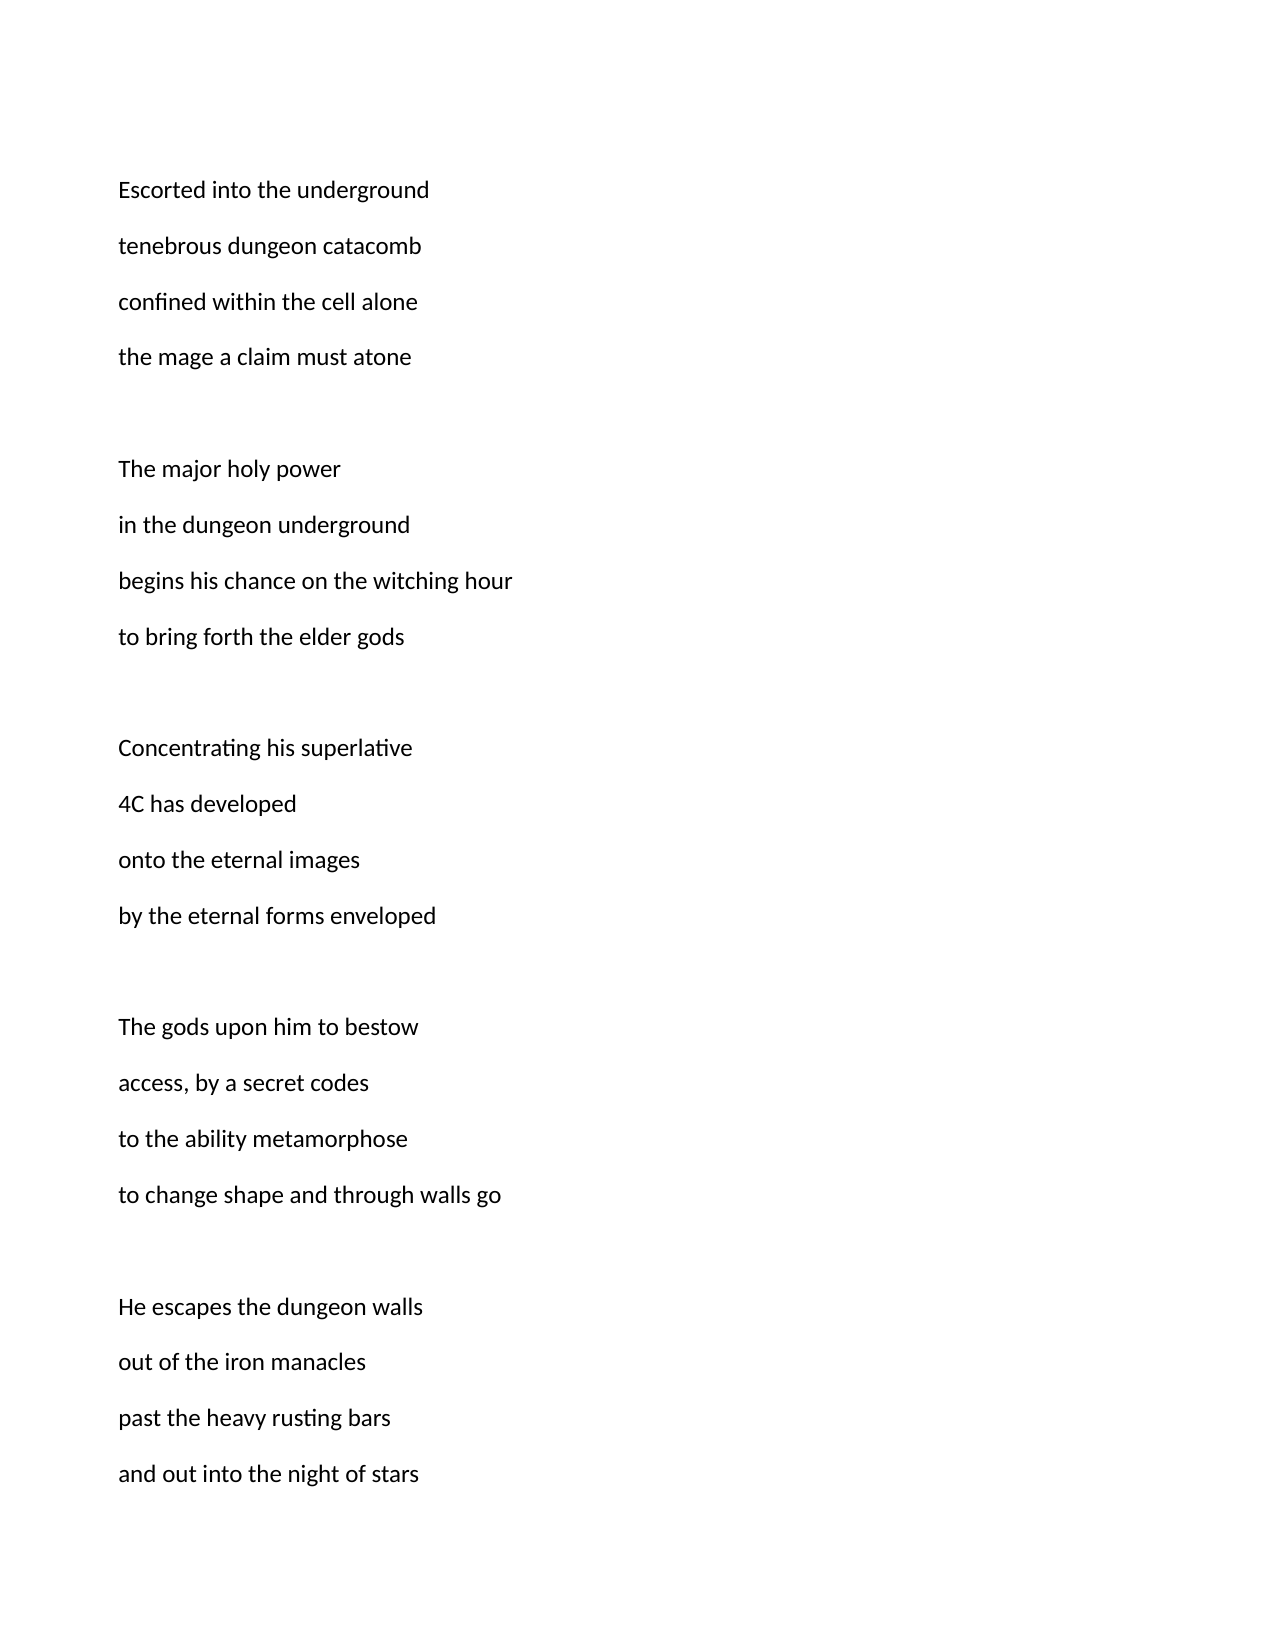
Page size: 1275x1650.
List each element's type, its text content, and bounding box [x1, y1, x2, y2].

text The major holy power [118, 453, 1157, 484]
text 4C has developed [118, 788, 1157, 819]
text in the dungeon underground [118, 509, 1157, 539]
text the mage a claim must atone [118, 341, 1157, 372]
text and out into the night of stars [118, 1458, 1157, 1489]
text to bring forth the elder gods [118, 621, 1157, 651]
text access, by a secret codes [118, 1067, 1157, 1098]
text tenebrous dungeon catacomb [118, 230, 1157, 260]
text by the eternal forms enveloped [118, 900, 1157, 930]
text out of the iron manacles [118, 1346, 1157, 1377]
text onto the eternal images [118, 844, 1157, 874]
text The gods upon him to bestow [118, 1011, 1157, 1042]
text confined within the cell alone [118, 286, 1157, 316]
text begins his chance on the witching hour [118, 565, 1157, 595]
text Escorted into the underground [118, 174, 1157, 204]
text to change shape and through walls go [118, 1179, 1157, 1209]
text Concentrating his superlative [118, 732, 1157, 763]
text to the ability metamorphose [118, 1123, 1157, 1154]
text He escapes the dungeon walls [118, 1291, 1157, 1321]
text past the heavy rusting bars [118, 1402, 1157, 1433]
